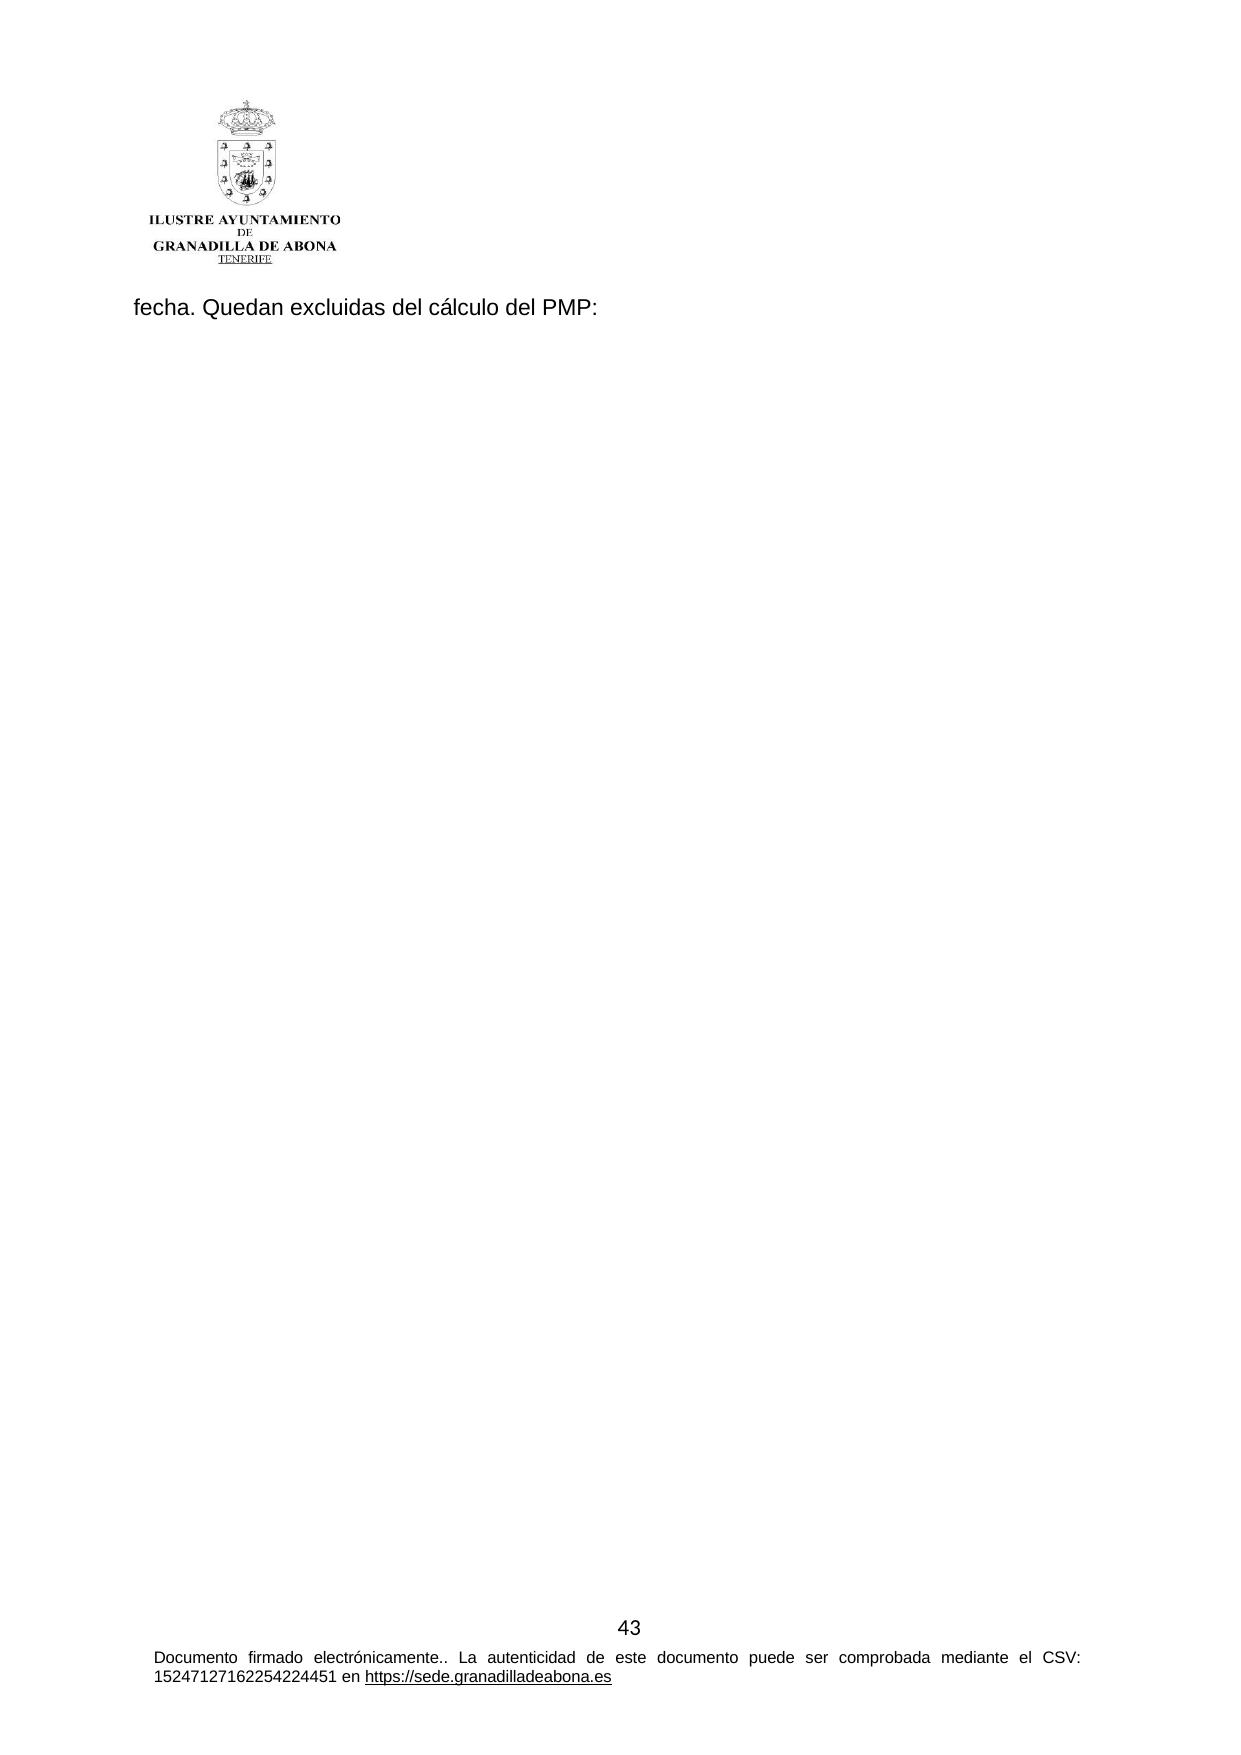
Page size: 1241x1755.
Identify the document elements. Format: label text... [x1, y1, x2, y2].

text fecha. Quedan excluidas del cálculo del PMP: [133, 294, 1111, 320]
